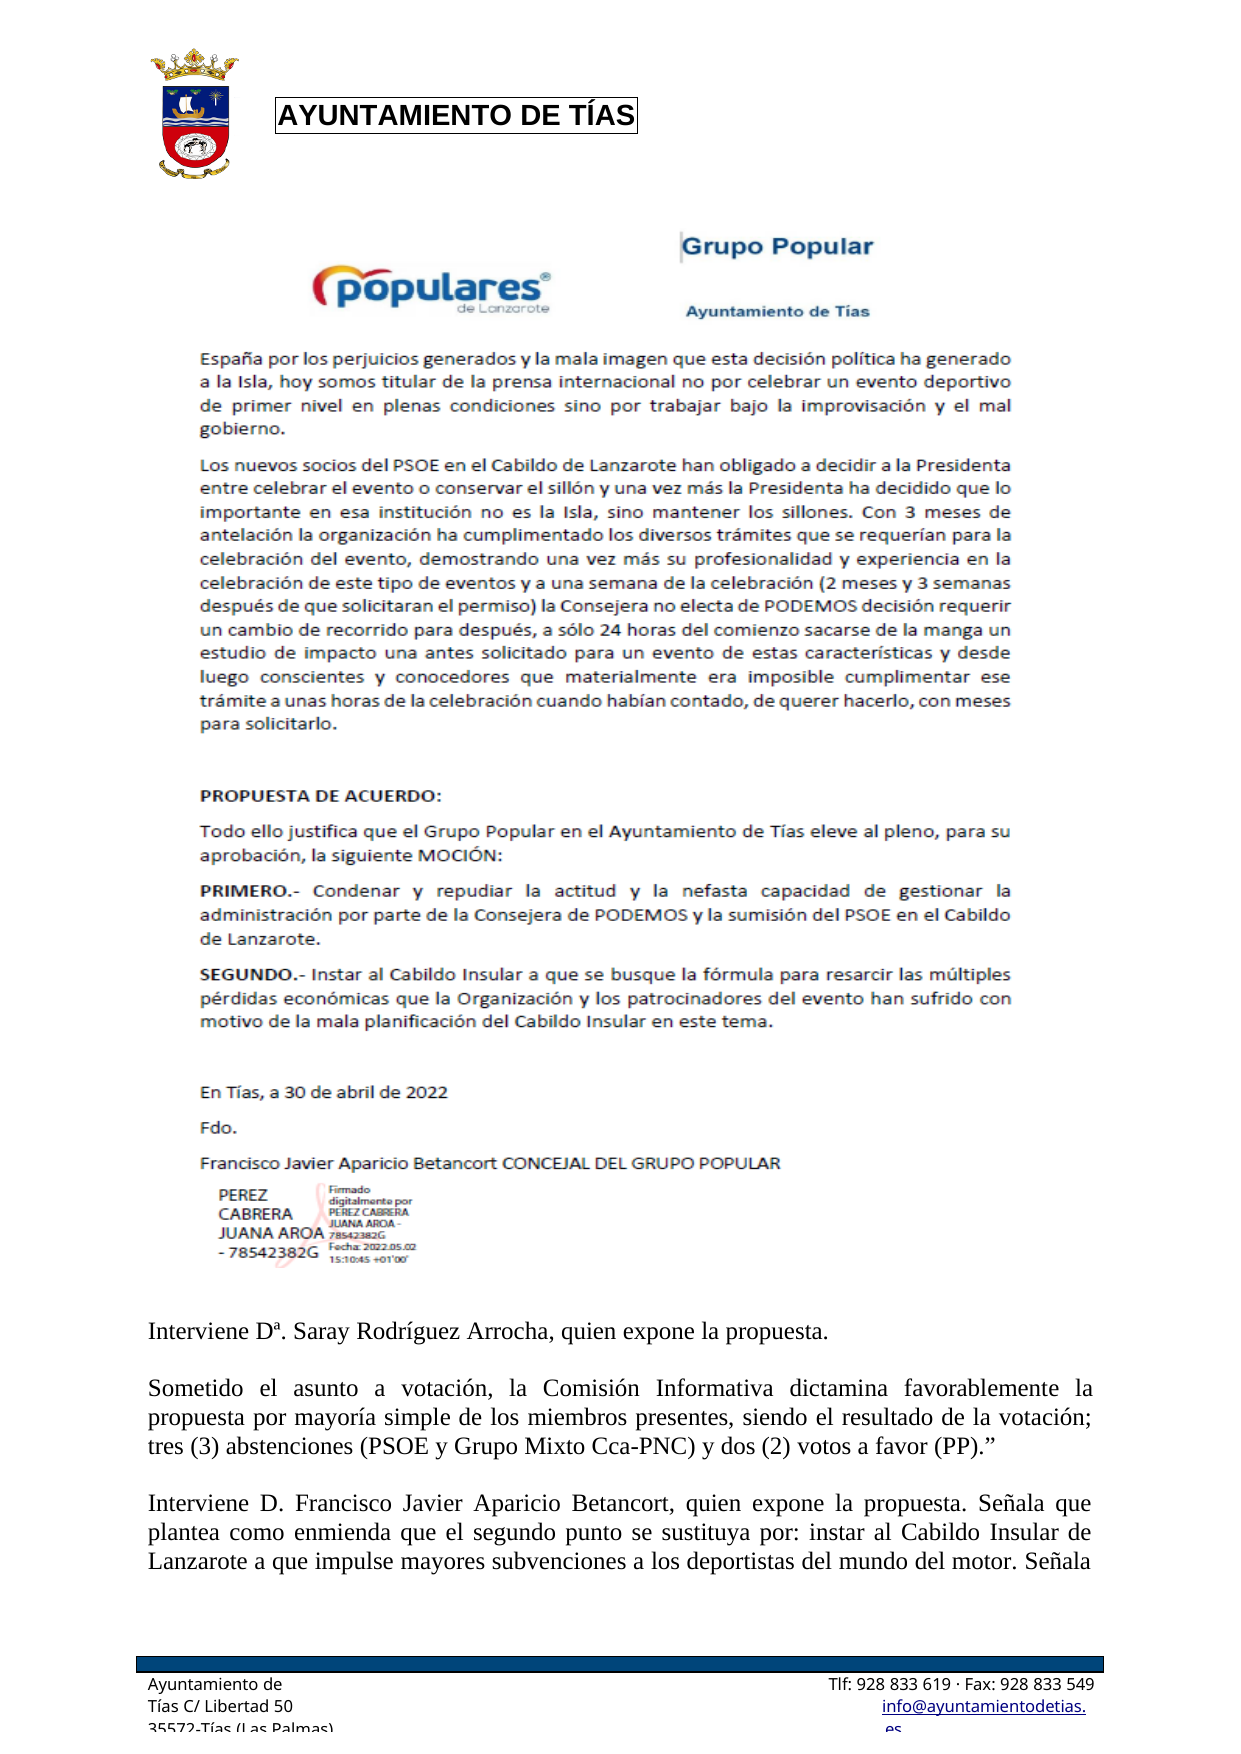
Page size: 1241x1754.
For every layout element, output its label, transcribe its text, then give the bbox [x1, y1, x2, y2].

picture [150, 48, 241, 179]
picture [198, 228, 1013, 1268]
text Sometido el asunto a votación, la Comisión Informativa dictamina favorablemente la propuesta por mayoría simple de los miembros presentes, siendo el resultado de la votación; tres (3) abstenciones (PSOE y Grupo Mixto Cca-PNC) y dos (2) votos a favor (PP).” [148, 1373, 1093, 1459]
text Interviene Dª. Saray Rodríguez Arrocha, quien expone la propuesta. [148, 1316, 1117, 1344]
text Interviene D. Francisco Javier Aparicio Betancort, quien expone la propuesta. Señala que plantea como enmienda que el segundo punto se sustituya por: instar al Cabildo Insular de Lanzarote a que impulse mayores subvenciones a los deportistas del mundo del motor. Señala [148, 1488, 1093, 1574]
